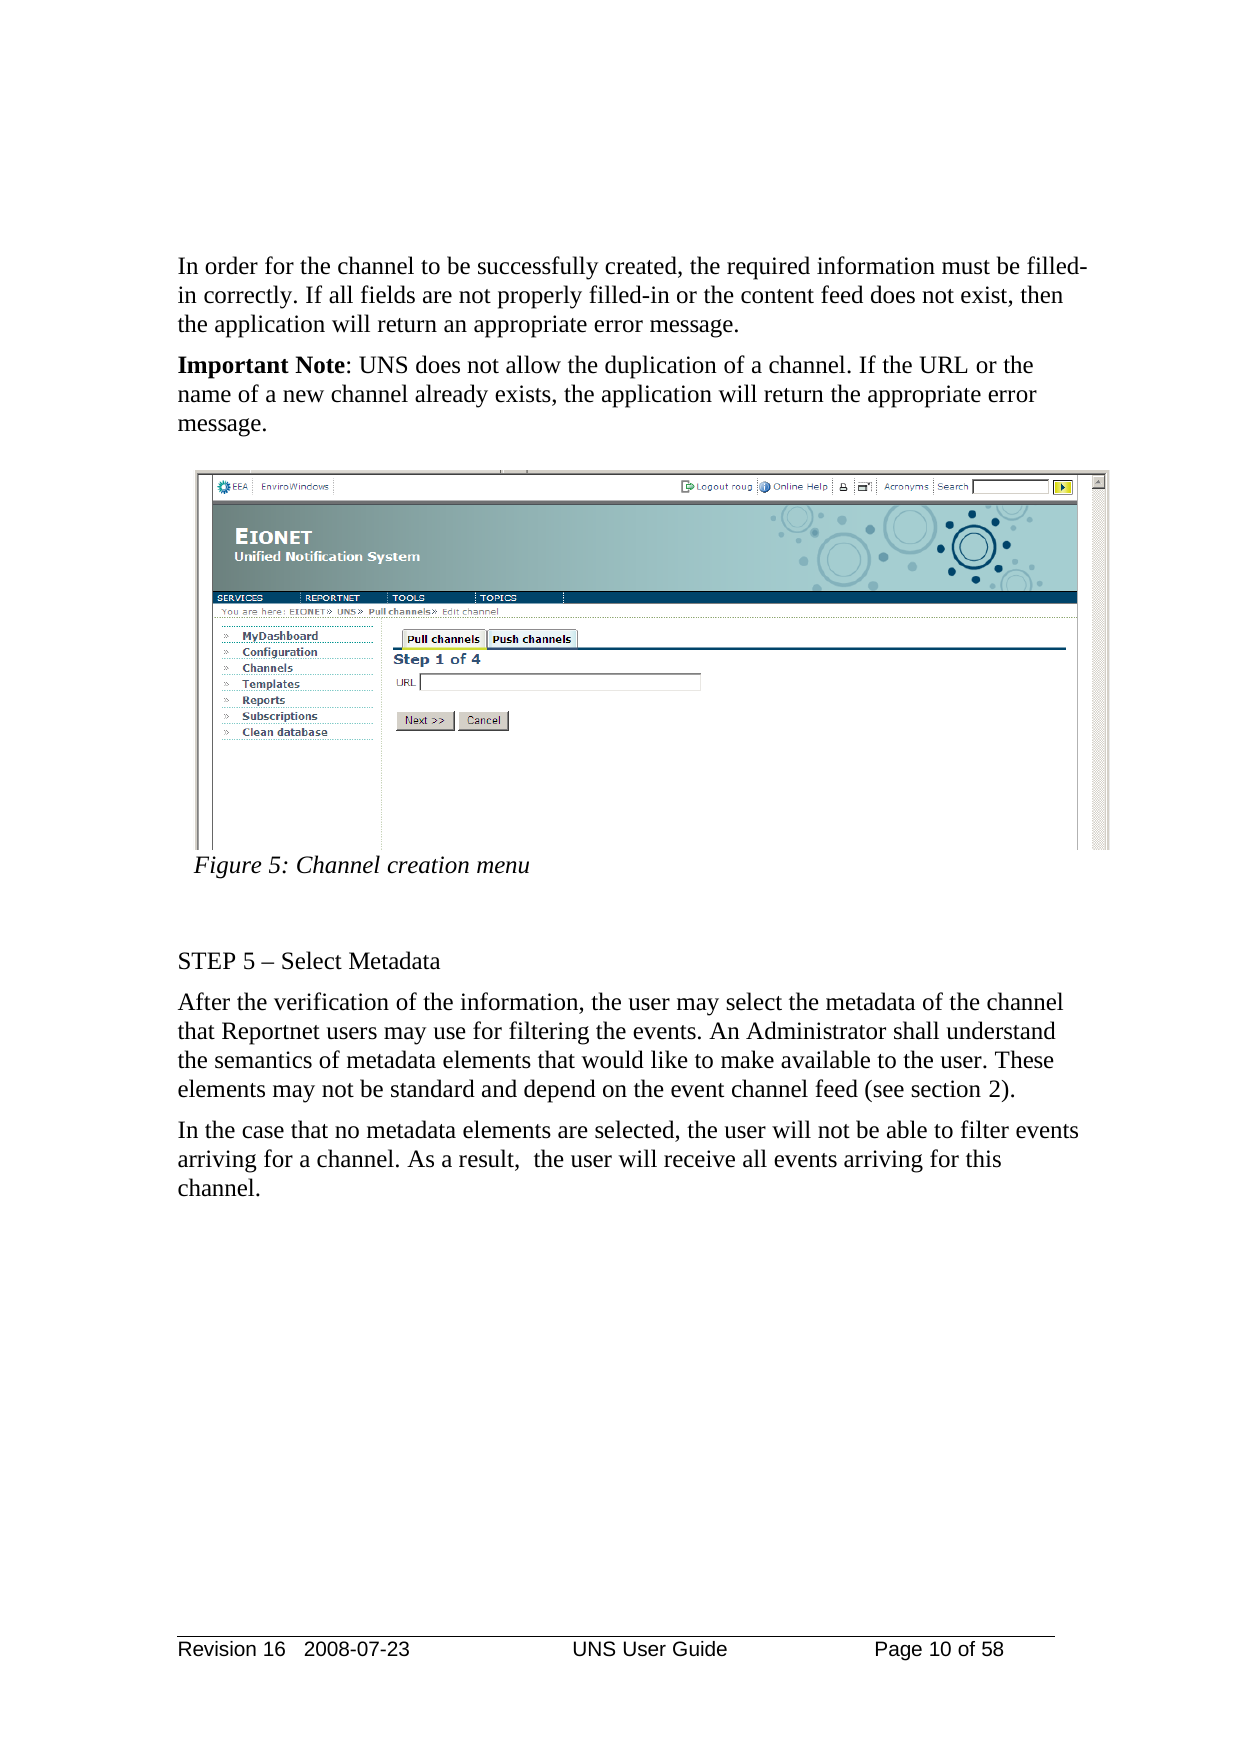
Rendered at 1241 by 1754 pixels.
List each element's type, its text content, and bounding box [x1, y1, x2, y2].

text In order for the channel to be successfully created, the required information must be filled-in correctly. If all fields are not properly filled-in or the content feed does not exist, then the application will return an appropriate error message. [177, 251, 1092, 338]
picture [193, 470, 1110, 850]
text Figure 5: Channel creation menu [194, 850, 1086, 879]
text In the case that no metadata elements are selected, the user will not be able to filter events arriving for a channel. As a result, the user will receive all events arriving for this channel. [177, 1115, 1092, 1202]
text STEP 5 – Select Metadata [177, 946, 1092, 975]
text Important Note: UNS does not allow the duplication of a channel. If the URL or the name of a new channel already exists, the application will return the appropriate error message. [177, 350, 1092, 437]
text After the verification of the information, the user may select the metadata of the channel that Reportnet users may use for filtering the events. An Administrator shall understand the semantics of metadata elements that would like to make available to the user. These elements may not be standard and depend on the event channel feed (see section 2). [177, 987, 1092, 1103]
